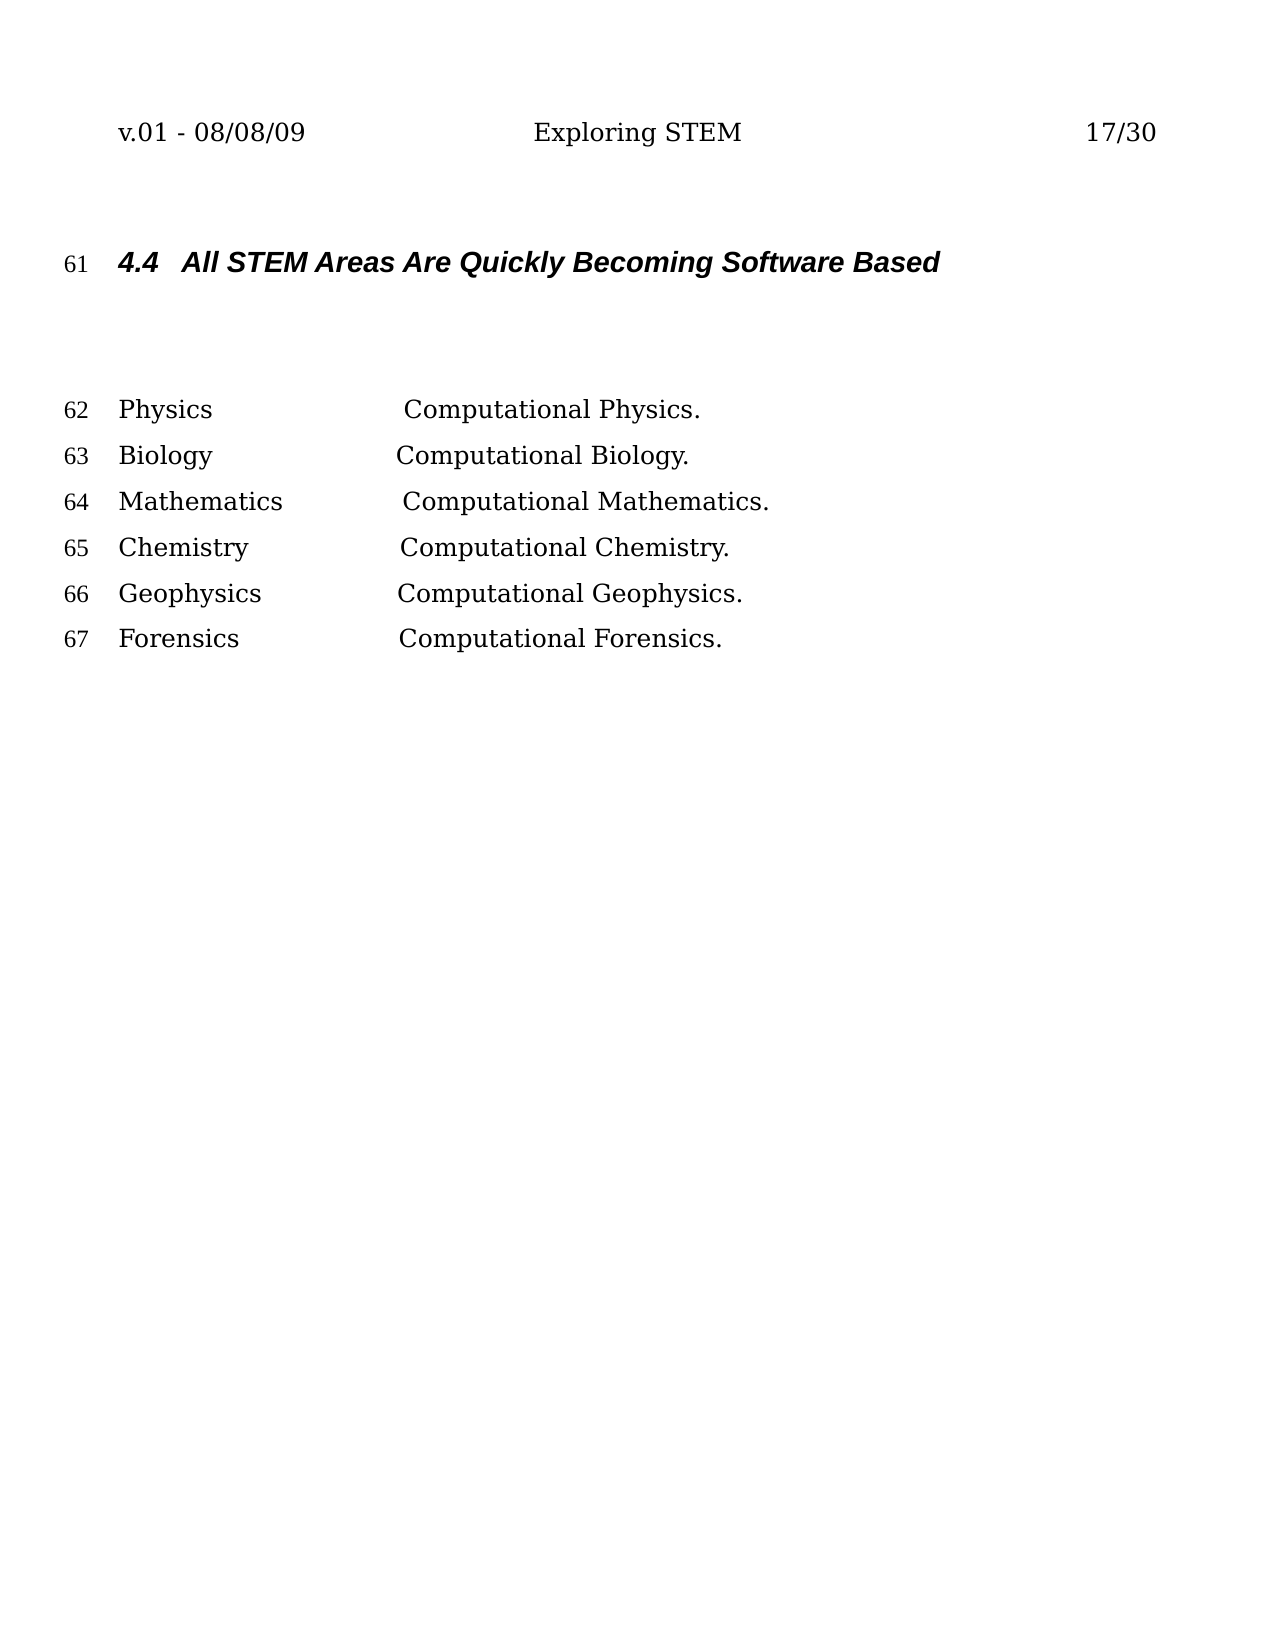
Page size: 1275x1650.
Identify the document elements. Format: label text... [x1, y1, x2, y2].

subtitle All STEM Areas Are Quickly Becoming Software Based [118, 245, 1157, 278]
text Physics Computational Physics. [118, 396, 1157, 425]
text Geophysics Computational Geophysics. [118, 579, 1157, 608]
text Biology Computational Biology. [118, 441, 1157, 471]
text Mathematics Computational Mathematics. [118, 487, 1157, 516]
text Chemistry Computational Chemistry. [118, 533, 1157, 562]
text Forensics Computational Forensics. [118, 625, 1157, 654]
